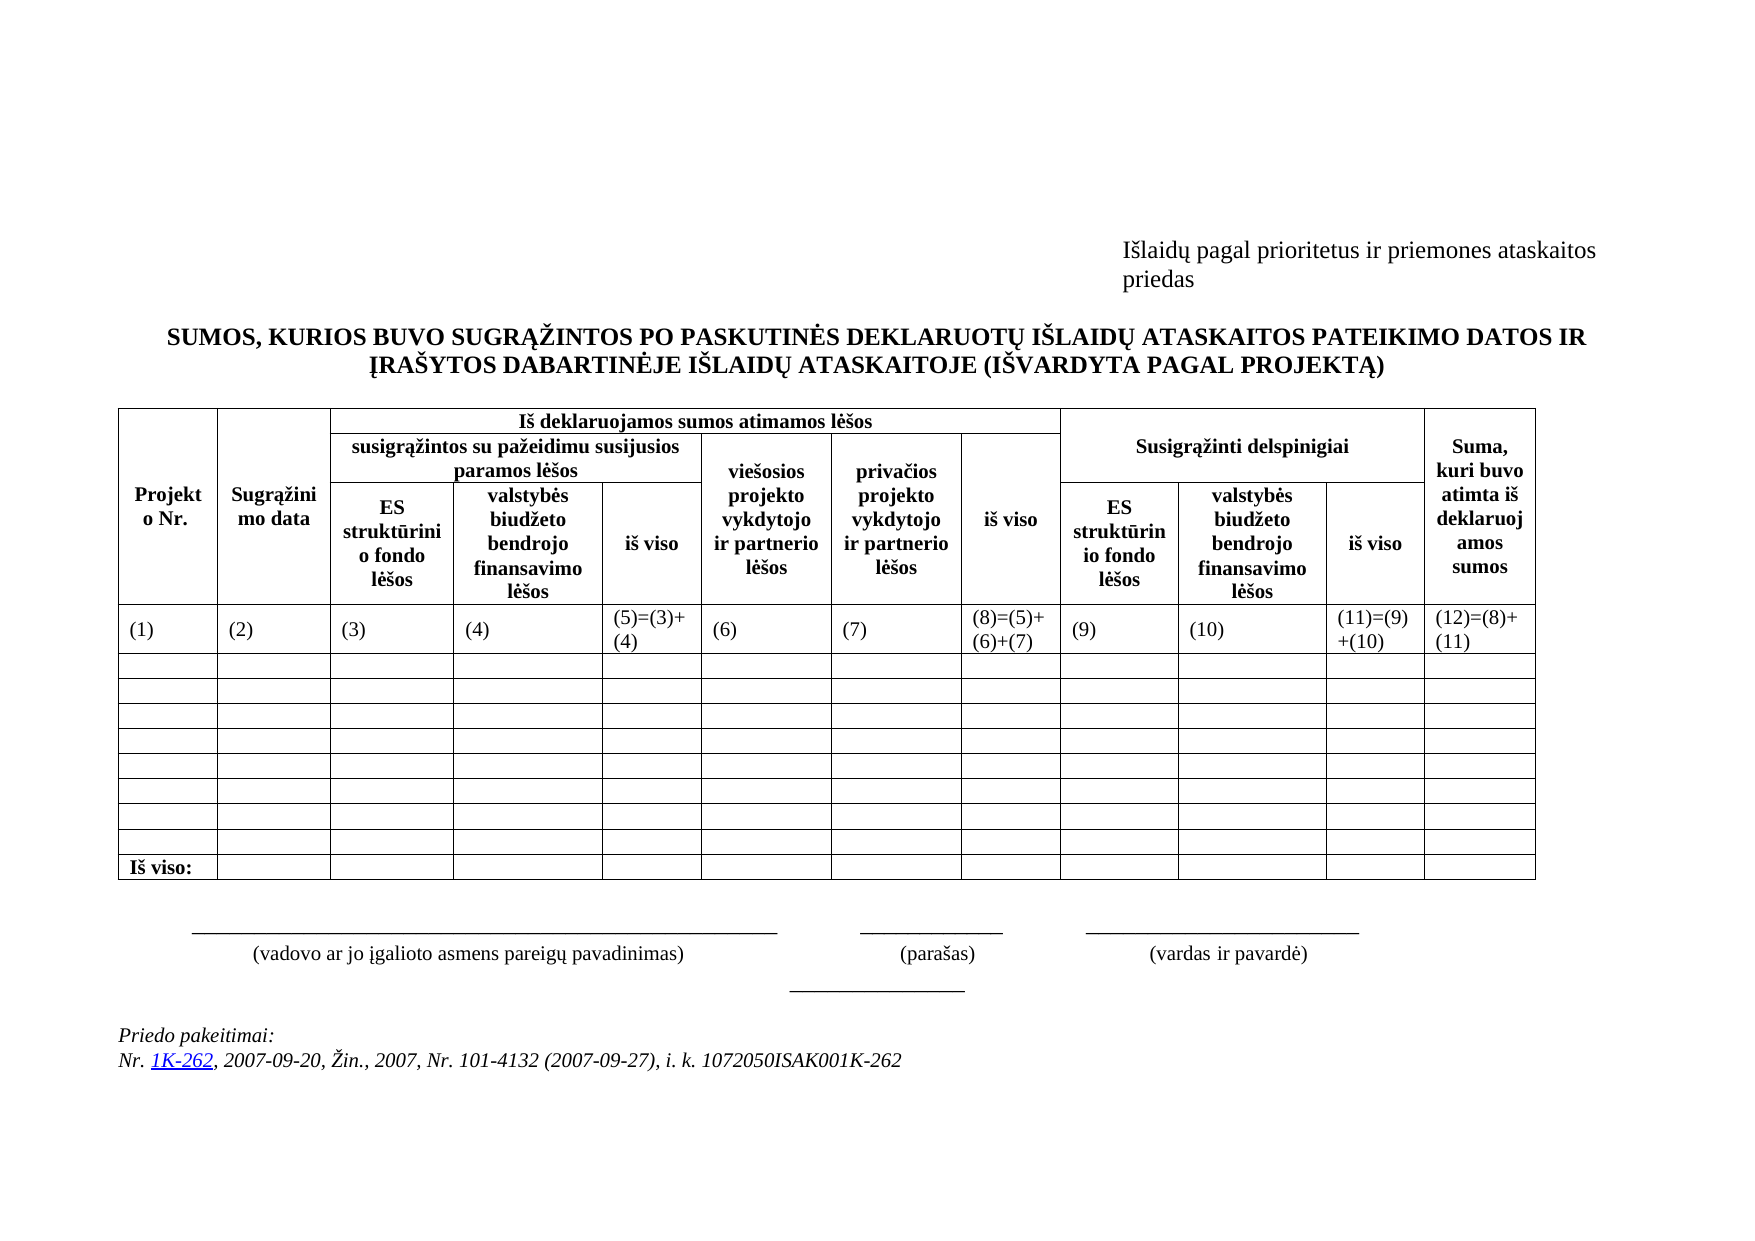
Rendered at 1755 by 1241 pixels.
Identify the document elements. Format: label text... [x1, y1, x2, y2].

table_cell [218, 654, 330, 678]
table_cell [454, 729, 602, 753]
table_cell [454, 654, 602, 678]
table_cell (5)=(3)+ (4) [603, 605, 701, 653]
table_cell [119, 729, 217, 753]
table_cell [331, 804, 453, 828]
table_cell [218, 804, 330, 828]
table_cell [218, 855, 330, 879]
table_cell [1061, 804, 1178, 828]
table_cell [603, 779, 701, 803]
table_cell valstybės biudžeto bendrojo finansavimo lėšos [454, 483, 602, 603]
table_cell Iš viso: [119, 855, 217, 879]
table_cell [603, 855, 701, 879]
table_cell [454, 679, 602, 703]
table_cell [702, 654, 831, 678]
table_cell [1179, 804, 1326, 828]
table_cell [1061, 779, 1178, 803]
table_cell [218, 779, 330, 803]
table_cell [1179, 779, 1326, 803]
table_cell ES struktūrinio fondo lėšos [331, 483, 453, 603]
table_cell [1425, 855, 1535, 879]
table_cell [1061, 830, 1178, 853]
text ______________ [118, 966, 1636, 995]
table_cell [331, 830, 453, 853]
table_cell (12)=(8)+ (11) [1425, 605, 1535, 653]
table_cell [962, 704, 1060, 728]
table_cell [1327, 729, 1424, 753]
table_cell [1061, 679, 1178, 703]
table_cell [962, 804, 1060, 828]
table_cell [603, 704, 701, 728]
table_cell [119, 779, 217, 803]
table_cell [603, 654, 701, 678]
table_cell valstybės biudžeto bendrojo finansavimo lėšos [1179, 483, 1326, 603]
table_cell [832, 855, 961, 879]
table_cell [1327, 830, 1424, 853]
table_cell [603, 830, 701, 853]
table_cell [119, 804, 217, 828]
table_cell [603, 729, 701, 753]
table_cell [331, 654, 453, 678]
table_cell [1179, 830, 1326, 853]
table_cell (4) [454, 605, 602, 653]
text Priedo pakeitimai: [118, 1023, 1636, 1047]
table_cell (2) [218, 605, 330, 653]
table_cell [218, 830, 330, 853]
table_header Sugrąžinimo data [218, 409, 330, 603]
table_cell [331, 679, 453, 703]
table_cell (11)=(9)+(10) [1327, 605, 1424, 653]
table_cell [119, 754, 217, 778]
table_cell [832, 779, 961, 803]
text Išlaidų pagal prioritetus ir priemones ataskaitos priedas [1122, 235, 1636, 293]
table_cell [1061, 704, 1178, 728]
table_cell [119, 679, 217, 703]
table_cell iš viso [603, 483, 701, 603]
table_cell privačios projekto vykdytojo ir partnerio lėšos [832, 434, 961, 603]
table_cell viešosios projekto vykdytojo ir partnerio lėšos [702, 434, 831, 603]
table_cell iš viso [962, 434, 1060, 603]
table_cell [1179, 729, 1326, 753]
table_cell [218, 704, 330, 728]
table_cell [331, 779, 453, 803]
table_header Suma, kuri buvo atimta iš deklaruojamos sumos [1425, 409, 1535, 603]
table_cell [962, 830, 1060, 853]
table_cell [962, 679, 1060, 703]
table_cell [331, 754, 453, 778]
table_header Susigrąžinti delspinigiai [1061, 409, 1424, 482]
table_cell [702, 779, 831, 803]
table_cell [702, 679, 831, 703]
table_cell (6) [702, 605, 831, 653]
table_cell [1327, 654, 1424, 678]
table_cell [702, 704, 831, 728]
table_cell [1327, 679, 1424, 703]
table_cell [962, 729, 1060, 753]
table_cell [1327, 855, 1424, 879]
table_cell [454, 754, 602, 778]
table_cell [218, 754, 330, 778]
table_cell [454, 804, 602, 828]
table_cell [1425, 754, 1535, 778]
table_cell [603, 804, 701, 828]
table_cell [962, 754, 1060, 778]
table_cell [702, 754, 831, 778]
table_cell ES struktūrinio fondo lėšos [1061, 483, 1178, 603]
table_cell [832, 830, 961, 853]
table_cell [702, 830, 831, 853]
table_cell [962, 779, 1060, 803]
table_cell [1061, 855, 1178, 879]
table_cell [1425, 704, 1535, 728]
table_cell [1425, 729, 1535, 753]
table_cell [454, 779, 602, 803]
table_cell (1) [119, 605, 217, 653]
table_cell [1179, 704, 1326, 728]
table_cell [832, 804, 961, 828]
table_cell [1327, 754, 1424, 778]
table_cell susigrąžintos su pažeidimu susijusios paramos lėšos [331, 434, 701, 482]
table_cell [1179, 679, 1326, 703]
table_cell [331, 729, 453, 753]
table_cell [1425, 779, 1535, 803]
table_cell [119, 704, 217, 728]
table_cell [1425, 654, 1535, 678]
table_cell [1179, 855, 1326, 879]
table_cell [702, 804, 831, 828]
table_cell [331, 704, 453, 728]
table_cell [454, 855, 602, 879]
table_cell [603, 679, 701, 703]
table_cell [1425, 804, 1535, 828]
text Sumos, kurios buvo sugrąžintos po paskutinės deklaruotų išlaidų ATASKAITOs pateikimo datos ir įrašytos dabartinėje išlaidų ataskaitoje (išvardyta pagal projektą) [118, 322, 1636, 379]
table_cell (7) [832, 605, 961, 653]
table_cell [832, 754, 961, 778]
table_cell iš viso [1327, 483, 1424, 603]
table_cell [1425, 830, 1535, 853]
table_cell [832, 704, 961, 728]
table_cell [1061, 754, 1178, 778]
table_cell [454, 830, 602, 853]
table_cell [1179, 754, 1326, 778]
table_cell (8)=(5)+ (6)+(7) [962, 605, 1060, 653]
table_header Iš deklaruojamos sumos atimamos lėšos [331, 409, 1060, 433]
table_cell [119, 654, 217, 678]
table_cell [454, 704, 602, 728]
table_cell [1061, 729, 1178, 753]
table_cell [832, 679, 961, 703]
table_cell [218, 679, 330, 703]
table_cell [603, 754, 701, 778]
table_cell (9) [1061, 605, 1178, 653]
table_cell [119, 830, 217, 853]
table_cell [832, 654, 961, 678]
table_cell [218, 729, 330, 753]
table_cell [702, 729, 831, 753]
table_cell [1327, 704, 1424, 728]
table_cell [1425, 679, 1535, 703]
table_cell [702, 855, 831, 879]
text (vadovo ar jo įgalioto asmens pareigų pavadinimas) (parašas) (vardas ir pavardė) [118, 937, 1636, 966]
text Nr. 1K-262, 2007-09-20, Žin., 2007, Nr. 101-4132 (2007-09-27), i. k. 1072050ISAK001K-262 [118, 1047, 1636, 1072]
table_cell (3) [331, 605, 453, 653]
table_cell [1061, 654, 1178, 678]
table_cell [962, 654, 1060, 678]
table_cell (10) [1179, 605, 1326, 653]
table_cell [1327, 779, 1424, 803]
table_cell [832, 729, 961, 753]
table_cell [962, 855, 1060, 879]
table_cell [1179, 654, 1326, 678]
table_cell [1327, 804, 1424, 828]
table_header Projekto Nr. [119, 409, 217, 603]
table_cell [331, 855, 453, 879]
